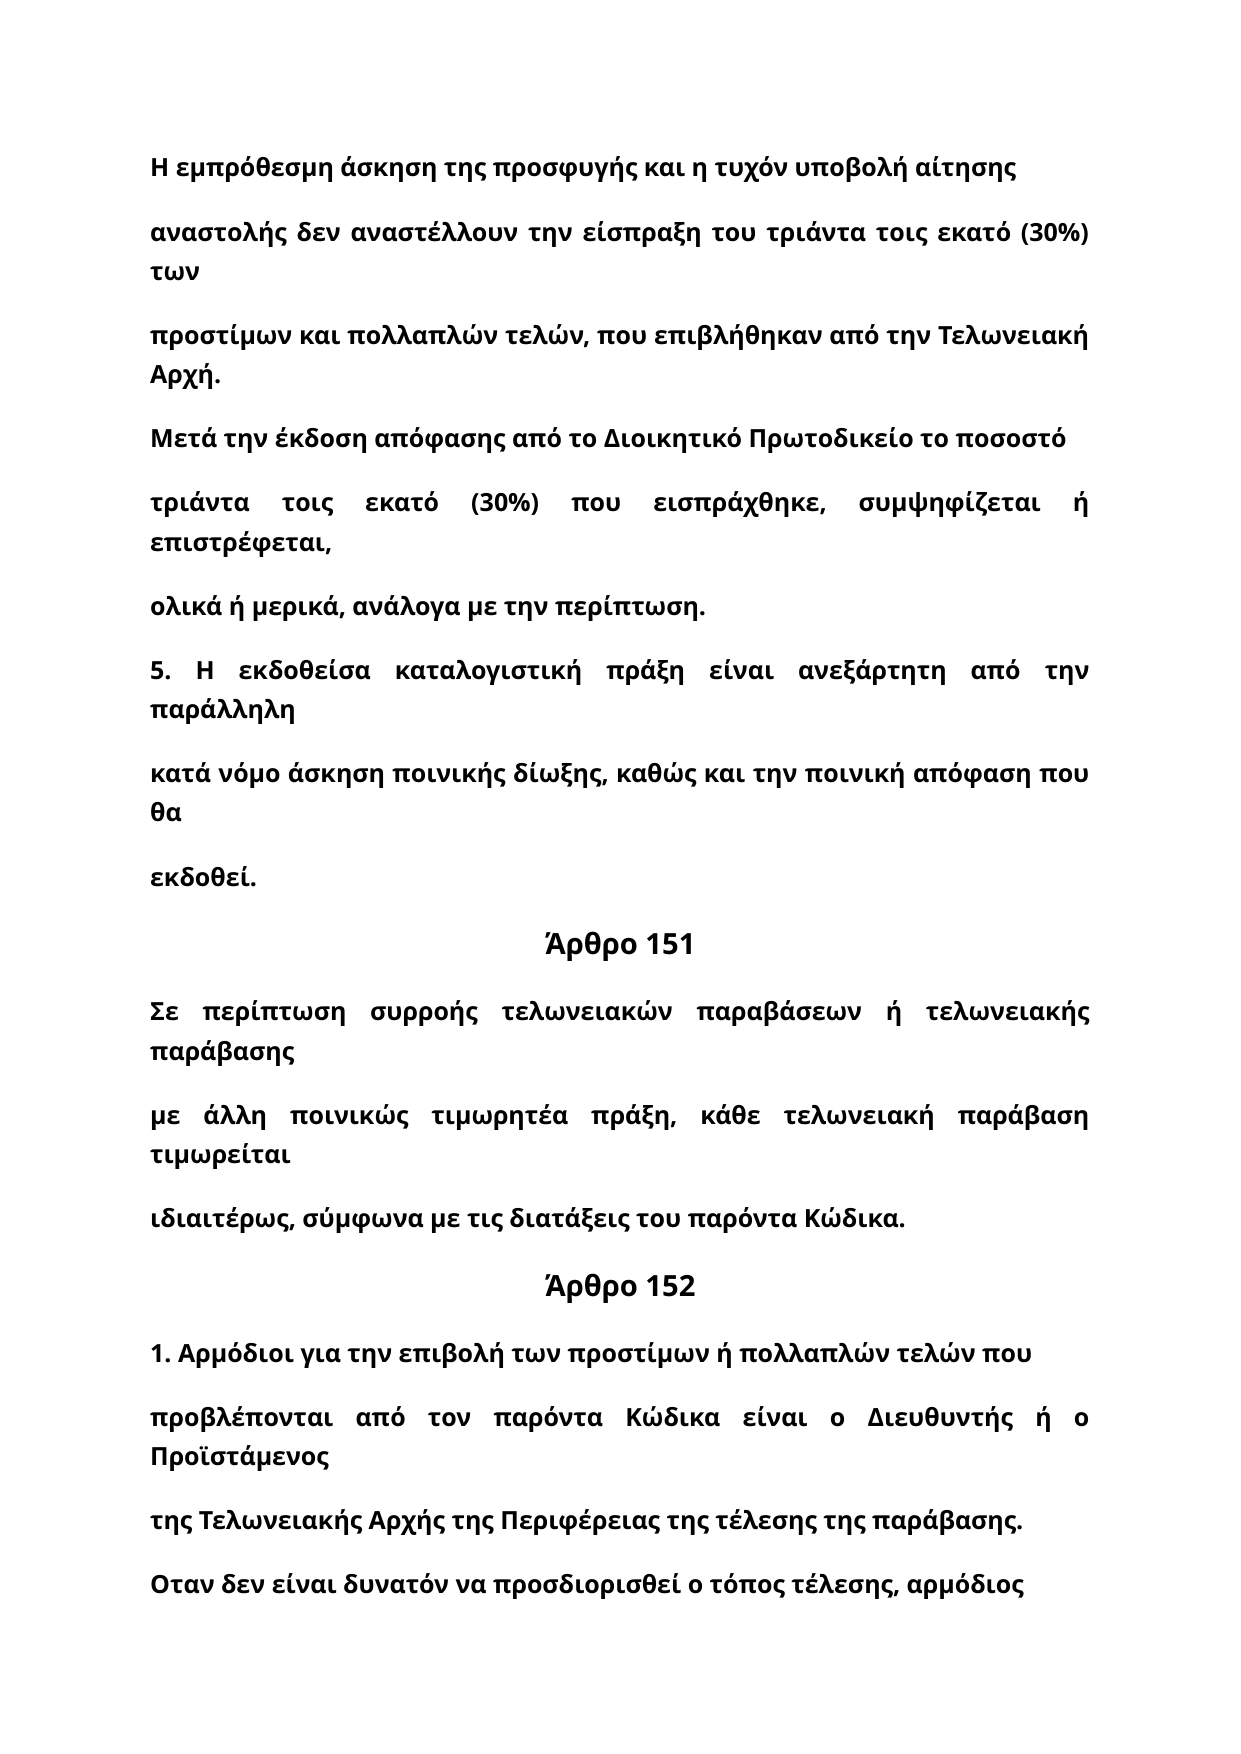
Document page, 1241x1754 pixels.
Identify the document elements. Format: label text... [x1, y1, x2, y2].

text προβλέπονται από τον παρόντα Κώδικα είναι ο Διευθυντής ή ο Προϊστάμενος [150, 1399, 1090, 1473]
subtitle Άρθρο 151 [150, 923, 1090, 963]
text 1. Αρμόδιοι για την επιβολή των προστίμων ή πολλαπλών τελών που [150, 1335, 1090, 1369]
text Μετά την έκδοση απόφασης από το Διοικητικό Πρωτοδικείο το ποσοστό [150, 421, 1090, 455]
text ολικά ή μερικά, ανάλογα με την περίπτωση. [150, 588, 1090, 622]
text Η εμπρόθεσμη άσκηση της προσφυγής και η τυχόν υποβολή αίτησης [150, 150, 1090, 184]
text Οταν δεν είναι δυνατόν να προσδιορισθεί ο τόπος τέλεσης, αρμόδιος [150, 1567, 1090, 1601]
text Σε περίπτωση συρροής τελωνειακών παραβάσεων ή τελωνειακής παράβασης [150, 994, 1090, 1067]
text 5. Η εκδοθείσα καταλογιστική πράξη είναι ανεξάρτητη από την παράλληλη [150, 652, 1090, 726]
text εκδοθεί. [150, 859, 1090, 893]
subtitle Άρθρο 152 [150, 1265, 1090, 1304]
text κατά νόμο άσκηση ποινικής δίωξης, καθώς και την ποινική απόφαση που θα [150, 756, 1090, 829]
text με άλλη ποινικώς τιμωρητέα πράξη, κάθε τελωνειακή παράβαση τιμωρείται [150, 1097, 1090, 1171]
text τριάντα τοις εκατό (30%) που εισπράχθηκε, συμψηφίζεται ή επιστρέφεται, [150, 485, 1090, 558]
text της Τελωνειακής Αρχής της Περιφέρειας της τέλεσης της παράβασης. [150, 1503, 1090, 1537]
text ιδιαιτέρως, σύμφωνα με τις διατάξεις του παρόντα Κώδικα. [150, 1201, 1090, 1235]
text προστίμων και πολλαπλών τελών, που επιβλήθηκαν από την Τελωνειακή Αρχή. [150, 317, 1090, 391]
text αναστολής δεν αναστέλλουν την είσπραξη του τριάντα τοις εκατό (30%) των [150, 214, 1090, 287]
